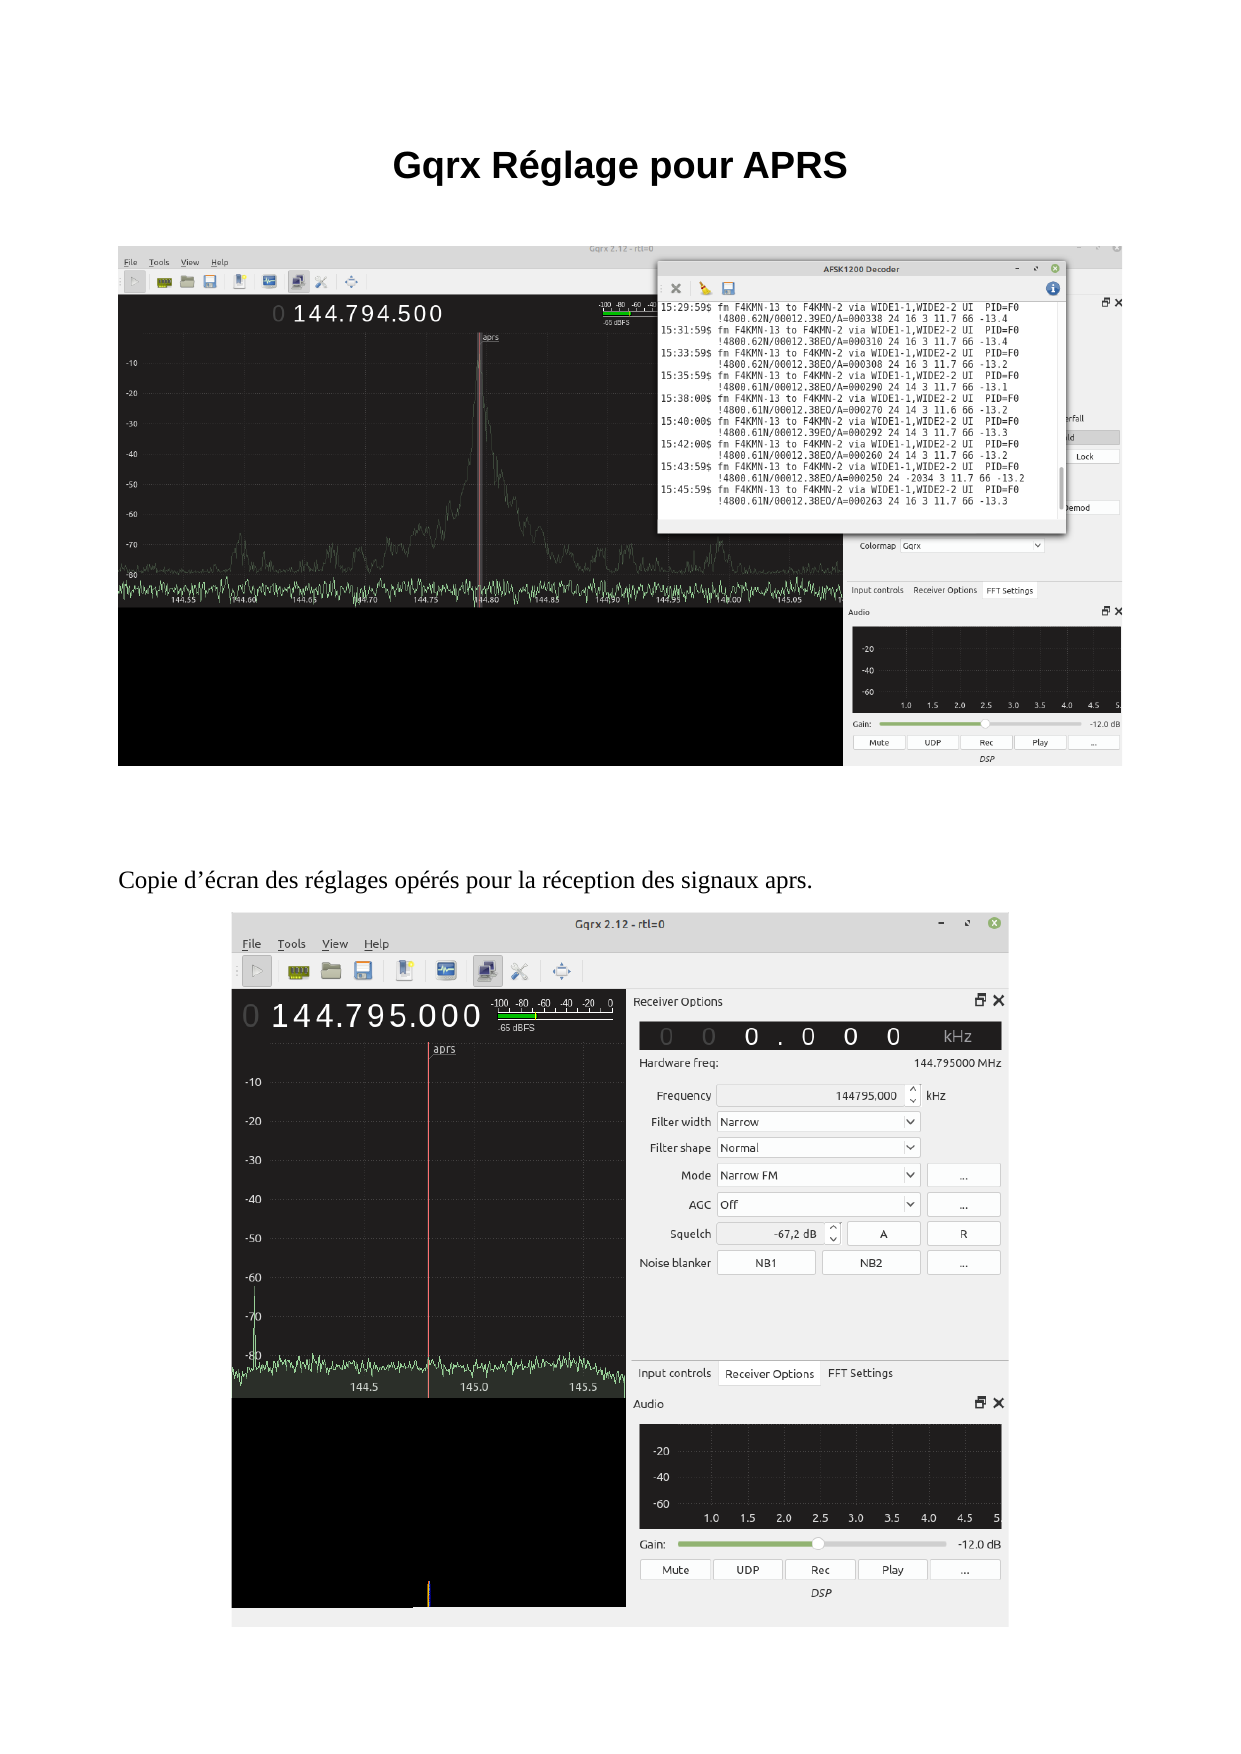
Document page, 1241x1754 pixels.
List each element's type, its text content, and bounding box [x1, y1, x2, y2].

subtitle Gqrx Réglage pour APRS [118, 143, 1122, 187]
picture [231, 912, 1009, 1627]
picture [118, 246, 1123, 766]
text Copie d’écran des réglages opérés pour la réception des signaux aprs. [118, 865, 1122, 893]
